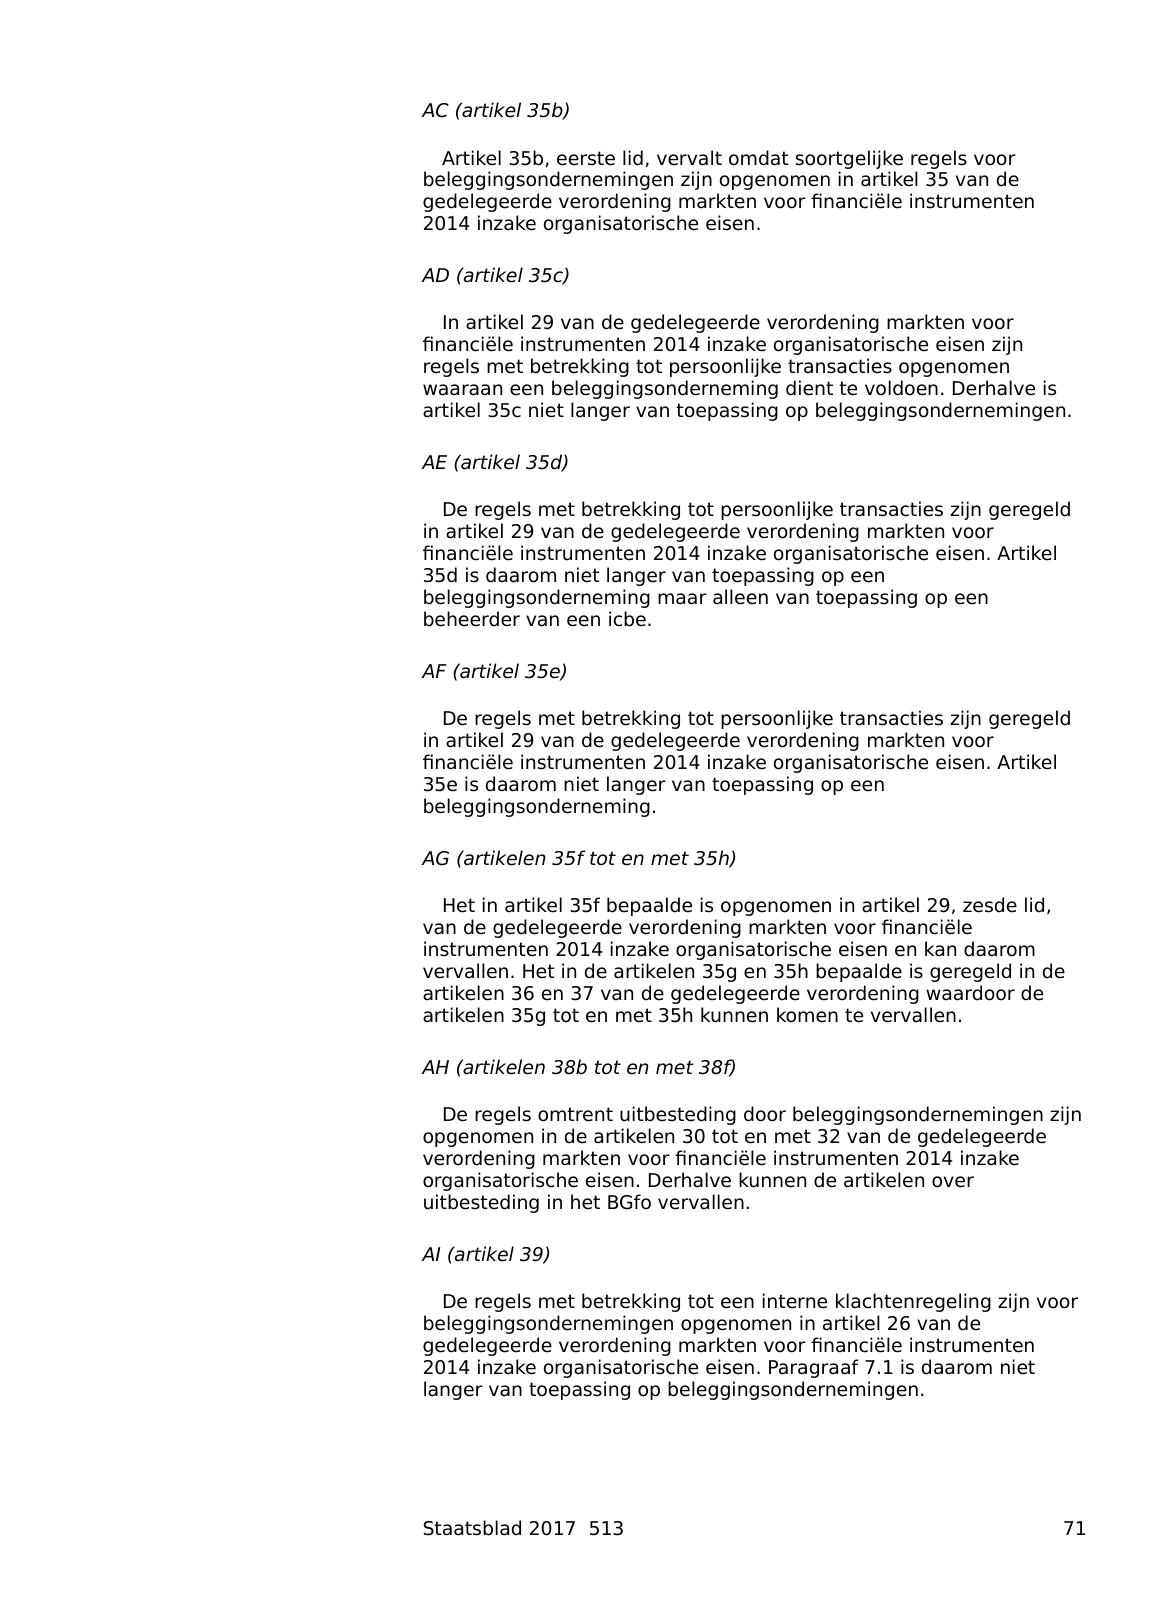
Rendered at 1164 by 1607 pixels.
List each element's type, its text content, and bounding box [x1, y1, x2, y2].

subtitle AD (artikel 35c) [422, 265, 1087, 287]
subtitle AE (artikel 35d) [422, 452, 1087, 474]
subtitle AC (artikel 35b) [422, 100, 1087, 122]
text Artikel 35b, eerste lid, vervalt omdat soortgelijke regels voor beleggingsondernemingen zijn opgenomen in artikel 35 van de gedelegeerde verordening markten voor financiële instrumenten 2014 inzake organisatorische eisen. [422, 147, 1087, 235]
subtitle AF (artikel 35e) [422, 661, 1087, 683]
text De regels omtrent uitbesteding door beleggingsondernemingen zijn opgenomen in de artikelen 30 tot en met 32 van de gedelegeerde verordening markten voor financiële instrumenten 2014 inzake organisatorische eisen. Derhalve kunnen de artikelen over uitbesteding in het BGfo vervallen. [422, 1104, 1087, 1214]
text De regels met betrekking tot een interne klachtenregeling zijn voor beleggingsondernemingen opgenomen in artikel 26 van de gedelegeerde verordening markten voor financiële instrumenten 2014 inzake organisatorische eisen. Paragraaf 7.1 is daarom niet langer van toepassing op beleggingsondernemingen. [422, 1291, 1087, 1401]
text De regels met betrekking tot persoonlijke transacties zijn geregeld in artikel 29 van de gedelegeerde verordening markten voor financiële instrumenten 2014 inzake organisatorische eisen. Artikel 35e is daarom niet langer van toepassing op een beleggingsonderneming. [422, 708, 1087, 818]
subtitle AH (artikelen 38b tot en met 38f) [422, 1057, 1087, 1079]
subtitle AG (artikelen 35f tot en met 35h) [422, 848, 1087, 870]
text Het in artikel 35f bepaalde is opgenomen in artikel 29, zesde lid, van de gedelegeerde verordening markten voor financiële instrumenten 2014 inzake organisatorische eisen en kan daarom vervallen. Het in de artikelen 35g en 35h bepaalde is geregeld in de artikelen 36 en 37 van de gedelegeerde verordening waardoor de artikelen 35g tot en met 35h kunnen komen te vervallen. [422, 895, 1087, 1027]
text De regels met betrekking tot persoonlijke transacties zijn geregeld in artikel 29 van de gedelegeerde verordening markten voor financiële instrumenten 2014 inzake organisatorische eisen. Artikel 35d is daarom niet langer van toepassing op een beleggingsonderneming maar alleen van toepassing op een beheerder van een icbe. [422, 499, 1087, 631]
text In artikel 29 van de gedelegeerde verordening markten voor financiële instrumenten 2014 inzake organisatorische eisen zijn regels met betrekking tot persoonlijke transacties opgenomen waaraan een beleggingsonderneming dient te voldoen. Derhalve is artikel 35c niet langer van toepassing op beleggingsondernemingen. [422, 312, 1087, 422]
subtitle AI (artikel 39) [422, 1244, 1087, 1266]
